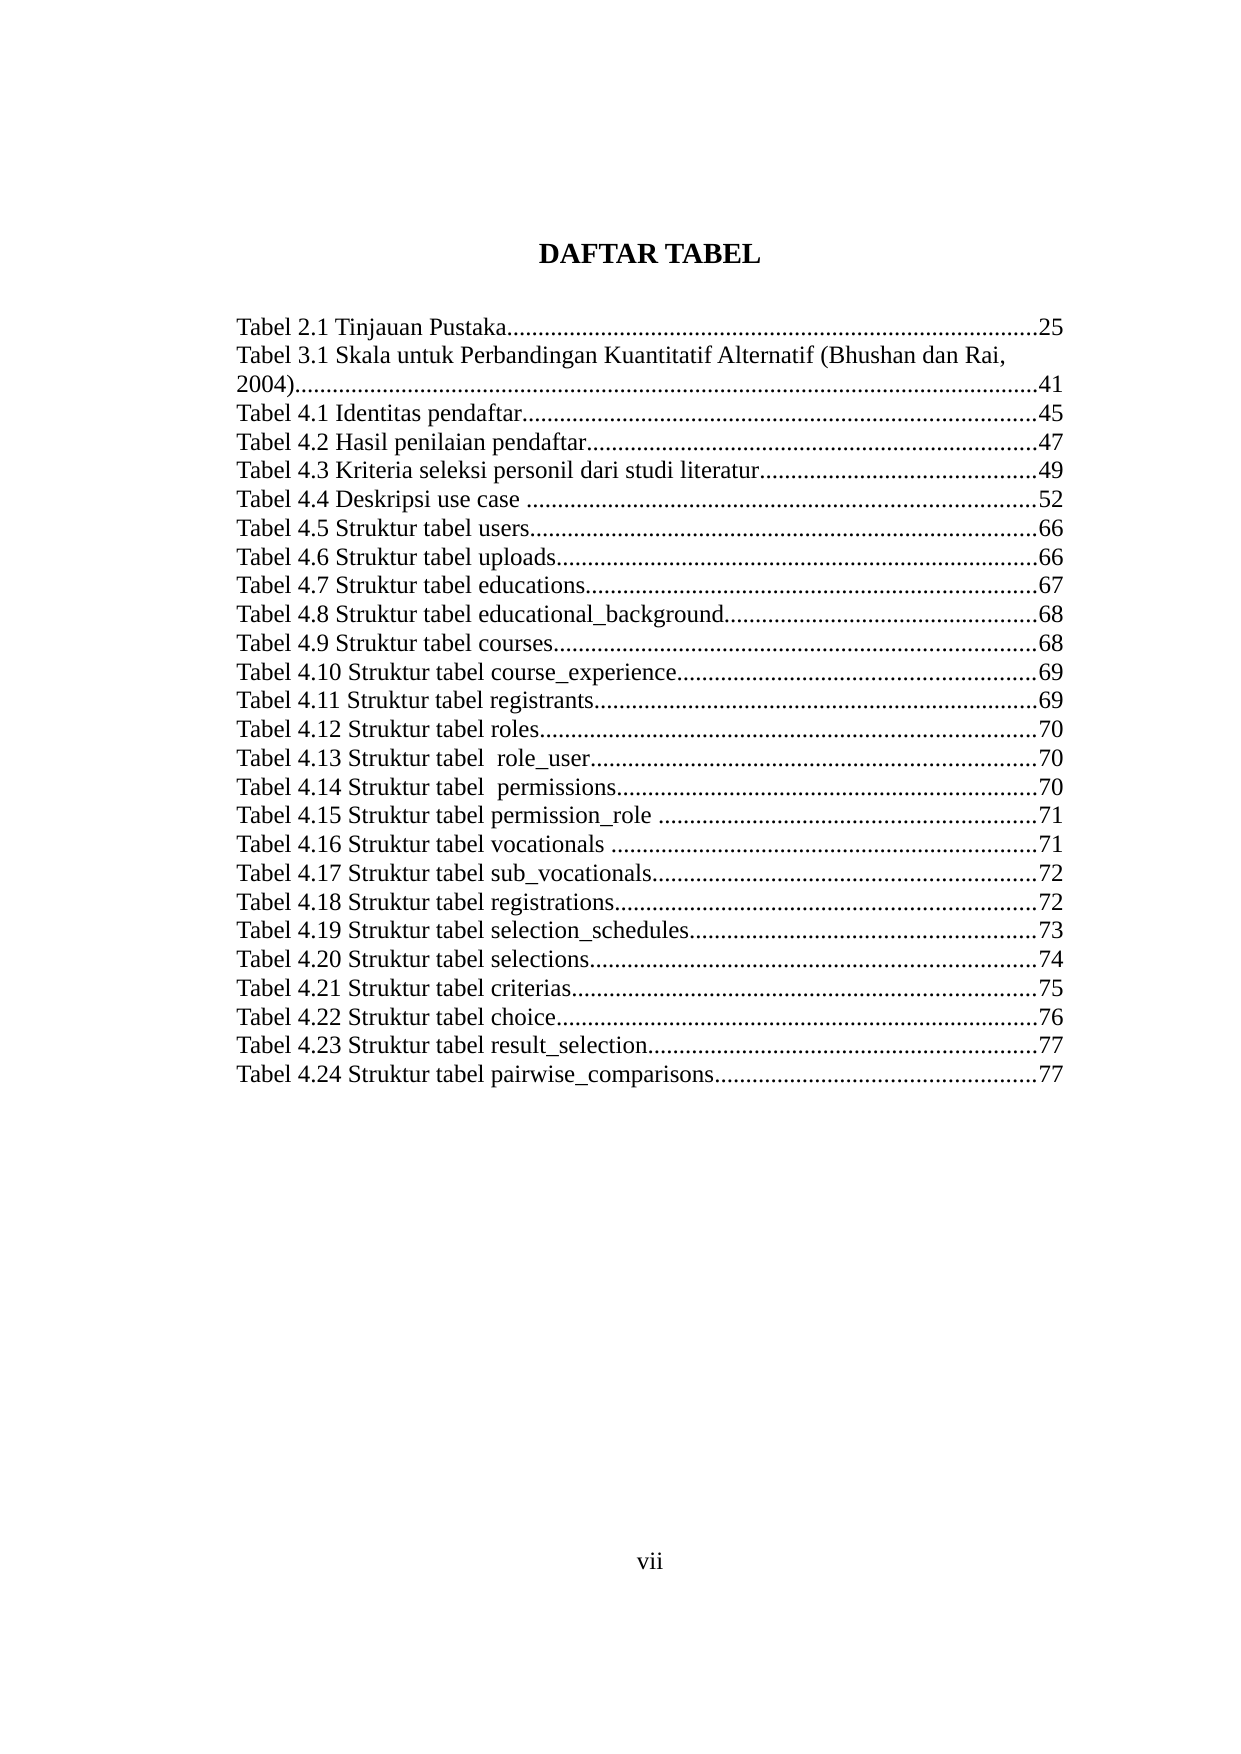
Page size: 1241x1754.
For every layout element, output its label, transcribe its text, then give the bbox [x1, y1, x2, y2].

text Tabel 4.5 Struktur tabel users 66 [236, 513, 1063, 542]
text Tabel 4.14 Struktur tabel permissions 70 [236, 772, 1063, 801]
text Tabel 4.20 Struktur tabel selections 74 [236, 944, 1063, 973]
text Tabel 4.24 Struktur tabel pairwise_comparisons 77 [236, 1059, 1063, 1088]
text Tabel 4.6 Struktur tabel uploads 66 [236, 542, 1063, 571]
text Tabel 4.18 Struktur tabel registrations 72 [236, 887, 1063, 916]
text Tabel 3.1 Skala untuk Perbandingan Kuantitatif Alternatif (Bhushan dan Rai, 2004) 41 [236, 341, 1063, 398]
text Tabel 4.17 Struktur tabel sub_vocationals 72 [236, 858, 1063, 887]
text Tabel 4.13 Struktur tabel role_user 70 [236, 743, 1063, 772]
text Tabel 4.15 Struktur tabel permission_role 71 [236, 801, 1063, 829]
text Tabel 4.4 Deskripsi use case 52 [236, 484, 1063, 513]
text Tabel 4.22 Struktur tabel choice 76 [236, 1002, 1063, 1031]
text Tabel 4.3 Kriteria seleksi personil dari studi literatur 49 [236, 456, 1063, 484]
text Tabel 4.2 Hasil penilaian pendaftar 47 [236, 427, 1063, 456]
text Tabel 4.23 Struktur tabel result_selection 77 [236, 1031, 1063, 1059]
text Tabel 4.19 Struktur tabel selection_schedules 73 [236, 916, 1063, 944]
text Tabel 4.21 Struktur tabel criterias 75 [236, 973, 1063, 1002]
text Tabel 4.12 Struktur tabel roles 70 [236, 714, 1063, 743]
text Tabel 2.1 Tinjauan Pustaka 25 [236, 312, 1063, 341]
text Tabel 4.16 Struktur tabel vocationals 71 [236, 829, 1063, 858]
text Tabel 4.1 Identitas pendaftar 45 [236, 398, 1063, 427]
subtitle DAFTAR TABEL [236, 236, 1063, 270]
text Tabel 4.11 Struktur tabel registrants 69 [236, 686, 1063, 714]
text Tabel 4.9 Struktur tabel courses 68 [236, 628, 1063, 657]
text Tabel 4.10 Struktur tabel course_experience 69 [236, 657, 1063, 686]
text Tabel 4.8 Struktur tabel educational_background 68 [236, 599, 1063, 628]
text Tabel 4.7 Struktur tabel educations 67 [236, 571, 1063, 599]
